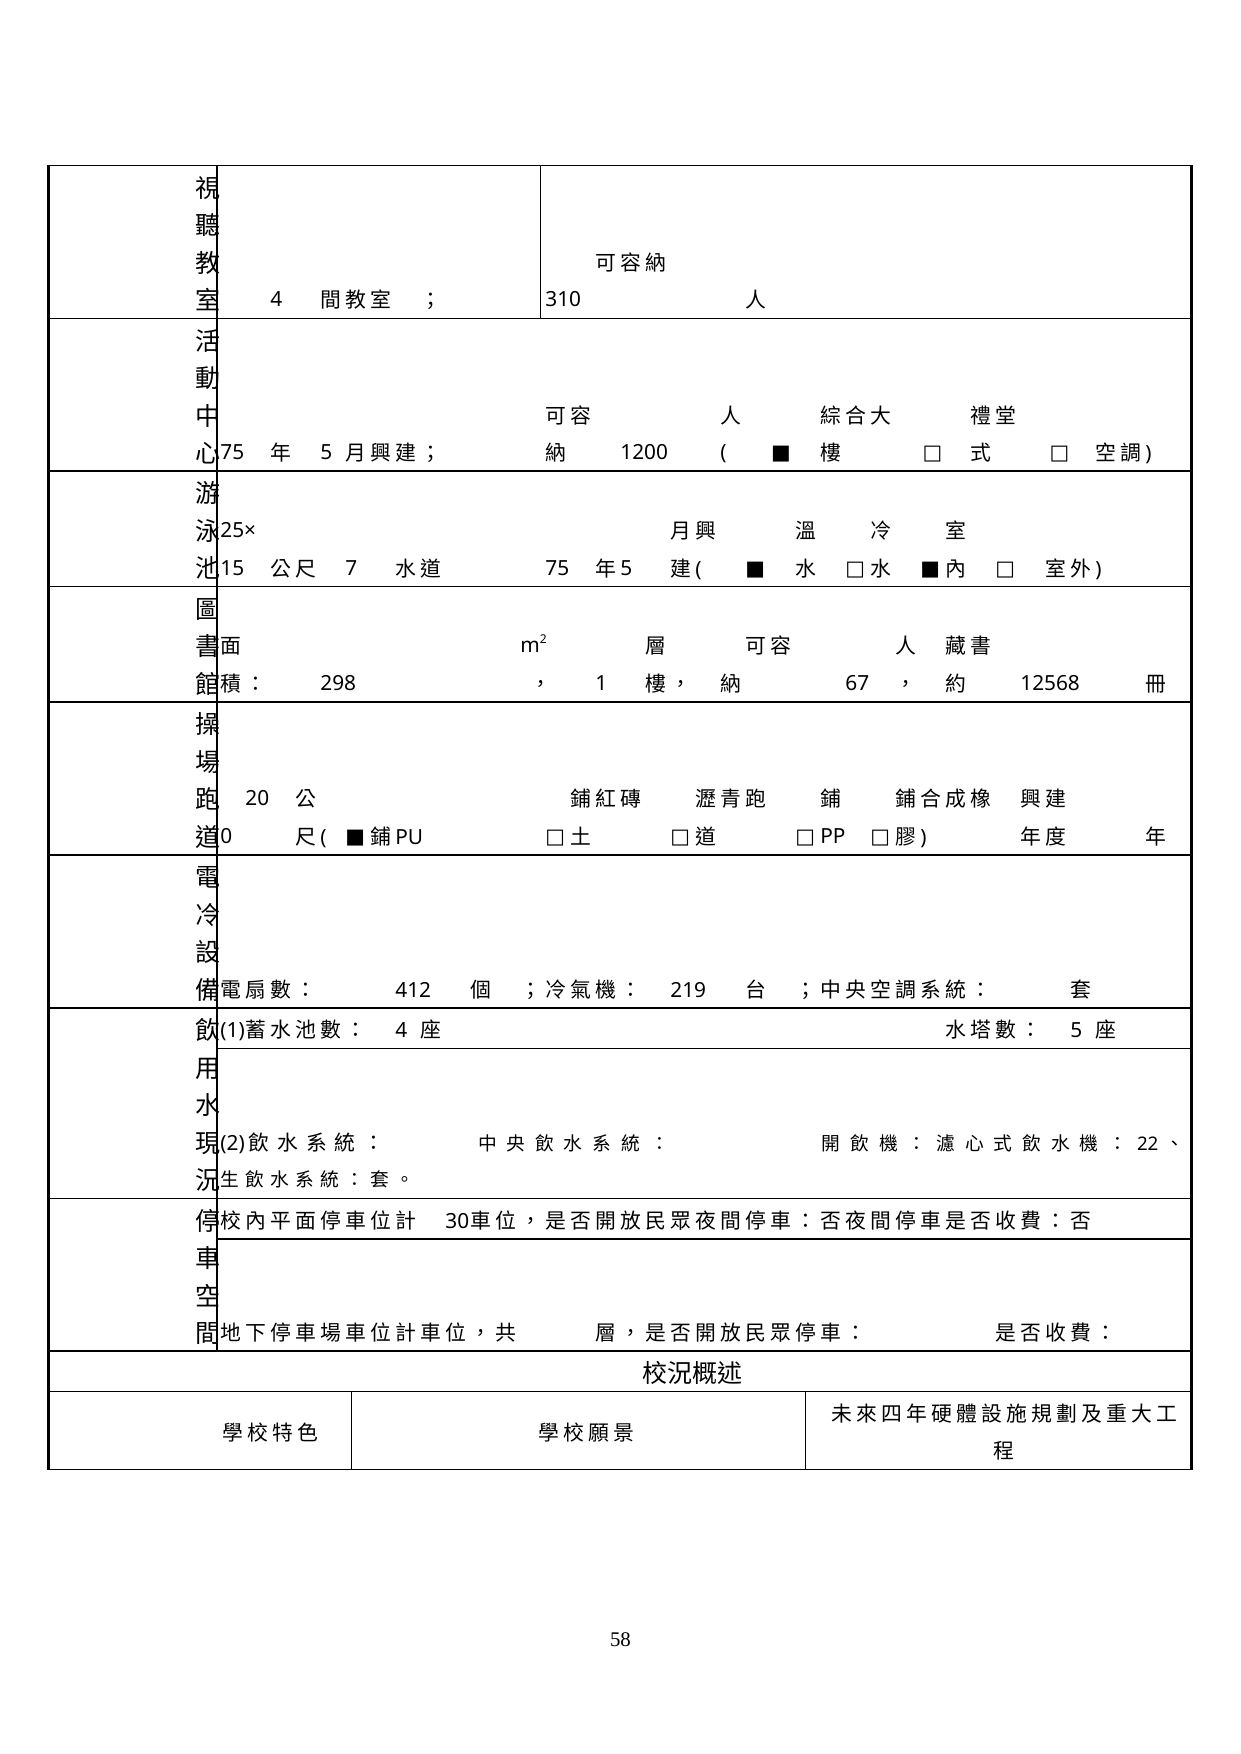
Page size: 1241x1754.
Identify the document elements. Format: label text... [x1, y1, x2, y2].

table_cell 興建年度 [1005, 703, 1094, 854]
table_cell 可容納 [540, 319, 616, 470]
table_cell 200 [218, 703, 276, 854]
table_cell 藏書約 [922, 587, 1000, 701]
table_cell 層樓， [638, 587, 711, 701]
table_cell □ [990, 472, 1021, 586]
table_cell 活動中心 [50, 319, 216, 470]
table_cell □ [1040, 319, 1078, 470]
table_cell 75 [534, 472, 576, 586]
table_cell 公尺( [276, 703, 332, 854]
table_cell 1 [565, 587, 638, 701]
table_cell 冊 [1128, 587, 1190, 701]
table_cell 人 [727, 166, 1190, 317]
table_cell 綜合大樓 [797, 319, 913, 470]
table_cell 公尺 [269, 472, 322, 586]
table_cell 學校特色 [50, 1392, 351, 1469]
table_cell 面積： [218, 587, 291, 701]
table_cell □ [771, 703, 797, 854]
table_cell 電扇數： 412 個 ；冷氣機： 219 台 ；中央空調系統： 套 [218, 856, 1190, 1007]
table_cell 室內 [938, 472, 990, 586]
table_cell 未來四年硬體設施規劃及重大工程 [806, 1392, 1190, 1469]
table_cell ■ [907, 472, 938, 586]
table_cell 水道 [370, 472, 534, 586]
table_cell 飲用水現況 [50, 1009, 216, 1197]
table_cell 可容納 [711, 587, 812, 701]
table_cell 校況概述 [50, 1352, 1190, 1391]
table_cell 5 [291, 319, 332, 470]
table_cell (1)蓄水池數： 4座 水塔數： 5座 [218, 1009, 1190, 1047]
table_cell 人， [871, 587, 922, 701]
table_cell 空調) [1078, 319, 1190, 470]
table_cell m2 ， [505, 587, 565, 701]
table_cell 12568 [1000, 587, 1128, 701]
table_cell 75 [218, 319, 257, 470]
table_cell 瀝青跑道 [676, 703, 771, 854]
table_cell 年 [1135, 703, 1190, 854]
table_cell ■ [737, 472, 771, 586]
table_cell 冷水 [854, 472, 907, 586]
table_cell 停車空間 [50, 1199, 216, 1350]
table_cell 禮堂式 [949, 319, 1040, 470]
table_cell [705, 166, 727, 317]
table_cell □ [913, 319, 949, 470]
table_cell 鋪PU [360, 703, 528, 854]
table_cell 年 [576, 472, 607, 586]
table_cell 298 [291, 587, 504, 701]
table_cell □ [848, 563, 853, 576]
table_cell □ [655, 703, 676, 854]
table_cell [1095, 703, 1135, 854]
table_cell □ [529, 703, 557, 854]
table_cell 鋪合成橡膠) [881, 703, 1005, 854]
table_cell 游泳池 [50, 472, 216, 586]
table_cell 鋪PP [797, 703, 853, 854]
table_cell 操場跑道 [50, 703, 216, 854]
table_cell □ [854, 703, 881, 854]
table_cell 5 [608, 472, 649, 586]
table_cell 室外) [1021, 472, 1190, 586]
table_cell □ [824, 472, 853, 586]
table_cell 鋪紅磚土 [557, 703, 655, 854]
table_cell 圖書館 [50, 587, 216, 701]
table_cell 67 [812, 587, 871, 701]
table_cell ■ [763, 319, 797, 470]
table_cell ■ [332, 703, 360, 854]
table_cell 可容納310 [541, 166, 705, 317]
table_cell 間教室 ； [317, 166, 540, 317]
table_cell 4 [218, 166, 317, 317]
table_cell 月興建； [332, 319, 540, 470]
table_cell 溫水 [771, 472, 824, 586]
table_cell 7 [322, 472, 370, 586]
table_cell 地下停車場車位計車位，共 層，是否開放民眾停車： 是否收費： [218, 1240, 1190, 1350]
table_cell 1200 [616, 319, 705, 470]
table_cell 電冷設備 [50, 856, 216, 1007]
table_cell (2)飲水系統： 中央飲水系統： 開飲機：濾心式飲水機：22、 生飲水系統：套。 [218, 1049, 1190, 1197]
table_cell 校內平面停車位計 30車位，是否開放民眾夜間停車：否夜間停車是否收費：否 [218, 1199, 1190, 1238]
table_cell 人 ( [705, 319, 762, 470]
table_cell 學校願景 [352, 1392, 805, 1469]
table_cell 年 [257, 319, 291, 470]
table_cell 月興建( [649, 472, 737, 586]
table_cell 25×15 [218, 472, 269, 586]
table_cell 視聽教室 [50, 166, 216, 317]
